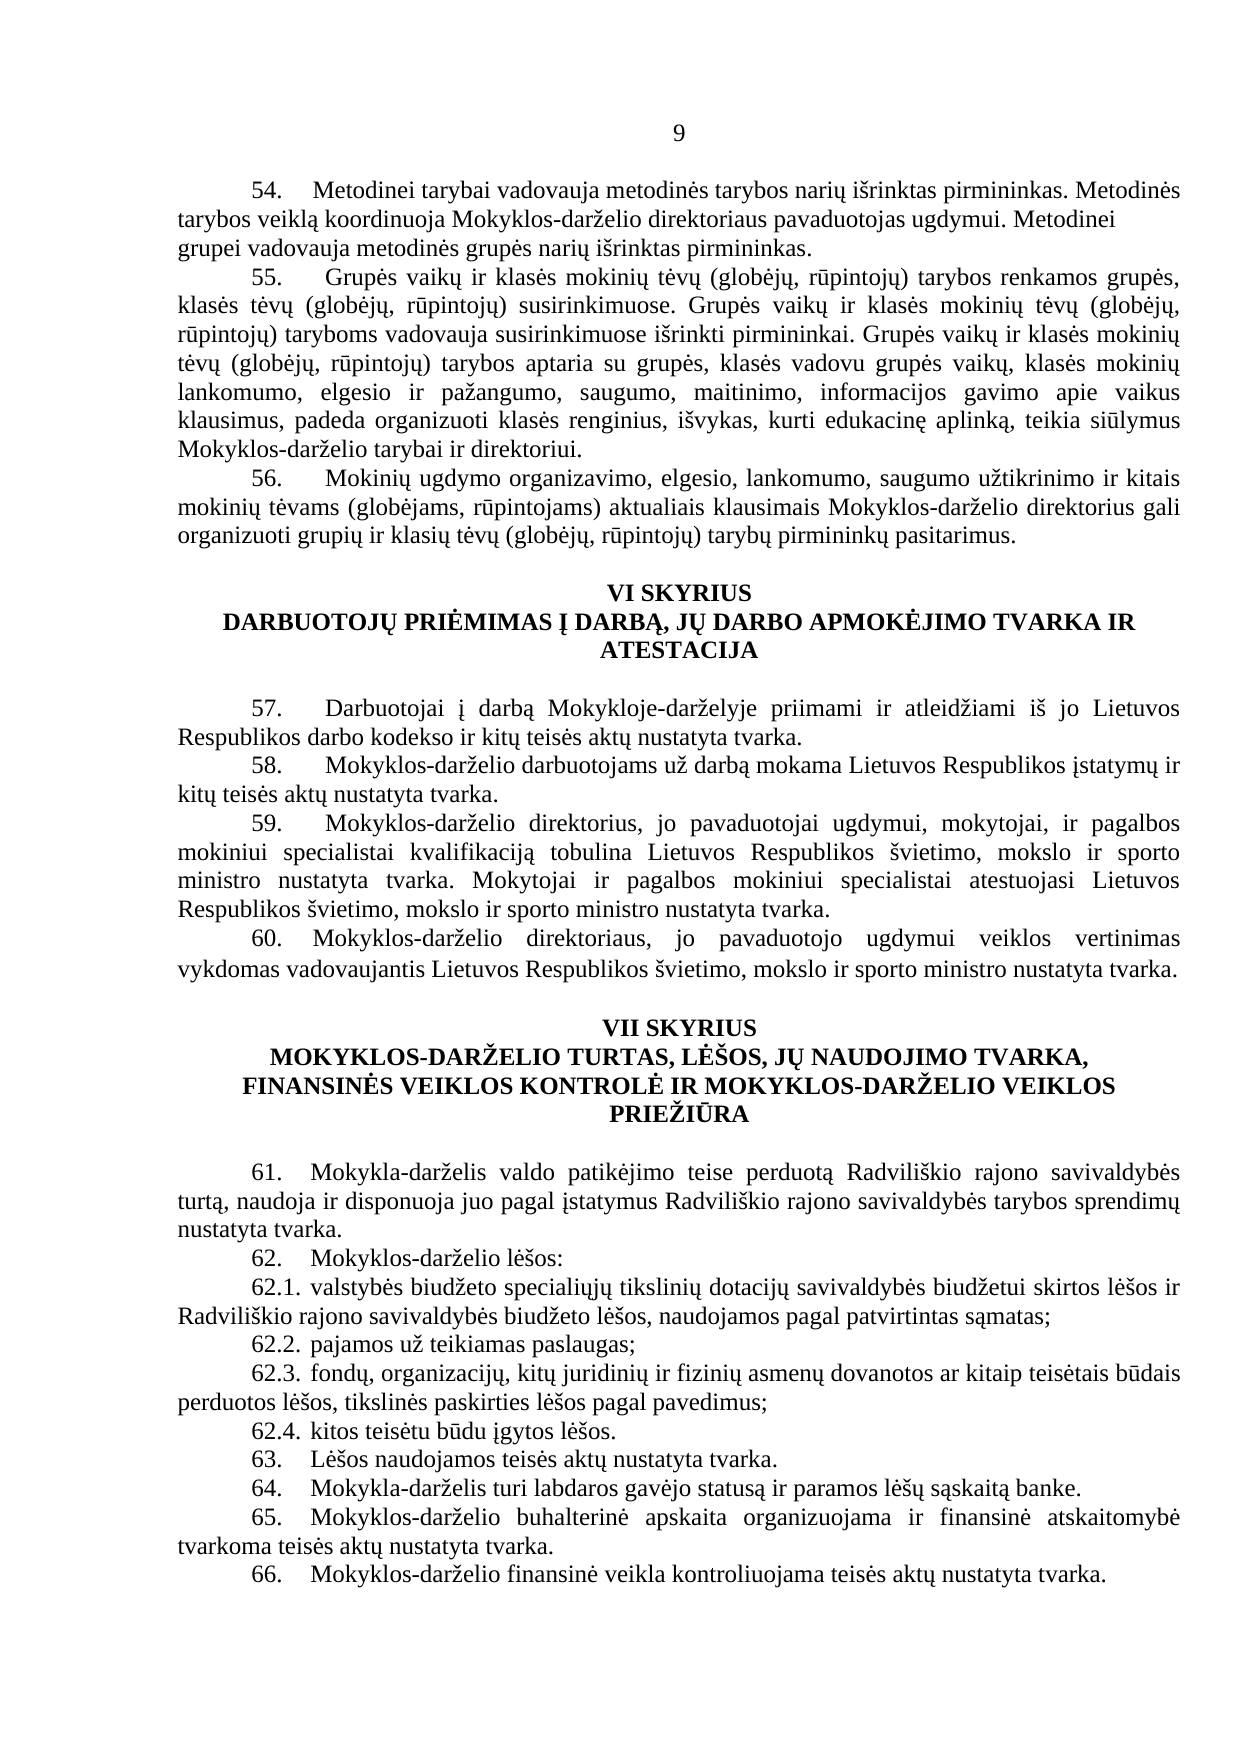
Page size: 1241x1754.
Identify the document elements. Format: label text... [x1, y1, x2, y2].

text 62.2. pajamos už teikiamas paslaugas; [177, 1329, 1181, 1358]
text 66. Mokyklos-darželio finansinė veikla kontroliuojama teisės aktų nustatyta tvarka. [177, 1559, 1181, 1588]
text VII SKYRIUS [177, 1013, 1181, 1042]
text ATESTACIJA [177, 636, 1181, 664]
text 61. Mokykla-darželis valdo patikėjimo teise perduotą Radviliškio rajono savivaldybės turtą, naudoja ir disponuoja juo pagal įstatymus Radviliškio rajono savivaldybės tarybos sprendimų nustatyta tvarka. [177, 1157, 1181, 1243]
text DARBUOTOJŲ PRIĖMIMAS Į DARBĄ, JŲ DARBO APMOKĖJIMO TVARKA IR [177, 607, 1181, 636]
text 64. Mokykla-darželis turi labdaros gavėjo statusą ir paramos lėšų sąskaitą banke. [177, 1473, 1181, 1502]
text MOKYKLOS-DARŽELIO TURTAS, LĖŠOS, JŲ NAUDOJIMO TVARKA, [177, 1042, 1181, 1071]
text 55. Grupės vaikų ir klasės mokinių tėvų (globėjų, rūpintojų) tarybos renkamos grupės, klasės tėvų (globėjų, rūpintojų) susirinkimuose. Grupės vaikų ir klasės mokinių tėvų (globėjų, rūpintojų) taryboms vadovauja susirinkimuose išrinkti pirmininkai. Grupės vaikų ir klasės mokinių tėvų (globėjų, rūpintojų) tarybos aptaria su grupės, klasės vadovu grupės vaikų, klasės mokinių lankomumo, elgesio ir pažangumo, saugumo, maitinimo, informacijos gavimo apie vaikus klausimus, padeda organizuoti klasės renginius, išvykas, kurti edukacinę aplinką, teikia siūlymus Mokyklos-darželio tarybai ir direktoriui. [177, 262, 1181, 463]
text 62.1. valstybės biudžeto specialiųjų tikslinių dotacijų savivaldybės biudžetui skirtos lėšos ir Radviliškio rajono savivaldybės biudžeto lėšos, naudojamos pagal patvirtintas sąmatas; [177, 1272, 1181, 1329]
text 63. Lėšos naudojamos teisės aktų nustatyta tvarka. [177, 1444, 1181, 1473]
text 59. Mokyklos-darželio direktorius, jo pavaduotojai ugdymui, mokytojai, ir pagalbos mokiniui specialistai kvalifikaciją tobulina Lietuvos Respublikos švietimo, mokslo ir sporto ministro nustatyta tvarka. Mokytojai ir pagalbos mokiniui specialistai atestuojasi Lietuvos Respublikos švietimo, mokslo ir sporto ministro nustatyta tvarka. [177, 808, 1181, 923]
text 62. Mokyklos-darželio lėšos: [177, 1243, 1181, 1272]
text 56. Mokinių ugdymo organizavimo, elgesio, lankomumo, saugumo užtikrinimo ir kitais mokinių tėvams (globėjams, rūpintojams) aktualiais klausimais Mokyklos-darželio direktorius gali organizuoti grupių ir klasių tėvų (globėjų, rūpintojų) tarybų pirmininkų pasitarimus. [177, 463, 1181, 549]
text 57. Darbuotojai į darbą Mokykloje-darželyje priimami ir atleidžiami iš jo Lietuvos Respublikos darbo kodekso ir kitų teisės aktų nustatyta tvarka. [177, 693, 1181, 751]
text 62.4. kitos teisėtu būdu įgytos lėšos. [177, 1416, 1181, 1444]
text 54. Metodinei tarybai vadovauja metodinės tarybos narių išrinktas pirmininkas. Metodinės tarybos veiklą koordinuoja Mokyklos-darželio direktoriaus pavaduotojas ugdymui. Metodinei grupei vadovauja metodinės grupės narių išrinktas pirmininkas. [177, 176, 1181, 262]
text 58. Mokyklos-darželio darbuotojams už darbą mokama Lietuvos Respublikos įstatymų ir kitų teisės aktų nustatyta tvarka. [177, 751, 1181, 808]
text FINANSINĖS VEIKLOS KONTROLĖ IR MOKYKLOS-DARŽELIO VEIKLOS PRIEŽIŪRA [177, 1071, 1181, 1128]
text 65. Mokyklos-darželio buhalterinė apskaita organizuojama ir finansinė atskaitomybė tvarkoma teisės aktų nustatyta tvarka. [177, 1502, 1181, 1559]
text 60. Mokyklos-darželio direktoriaus, jo pavaduotojo ugdymui veiklos vertinimas vykdomas vadovaujantis Lietuvos Respublikos švietimo, mokslo ir sporto ministro nustatyta tvarka. [177, 923, 1181, 983]
text 62.3. fondų, organizacijų, kitų juridinių ir fizinių asmenų dovanotos ar kitaip teisėtais būdais perduotos lėšos, tikslinės paskirties lėšos pagal pavedimus; [177, 1358, 1181, 1416]
text VI SKYRIUS [177, 578, 1181, 607]
